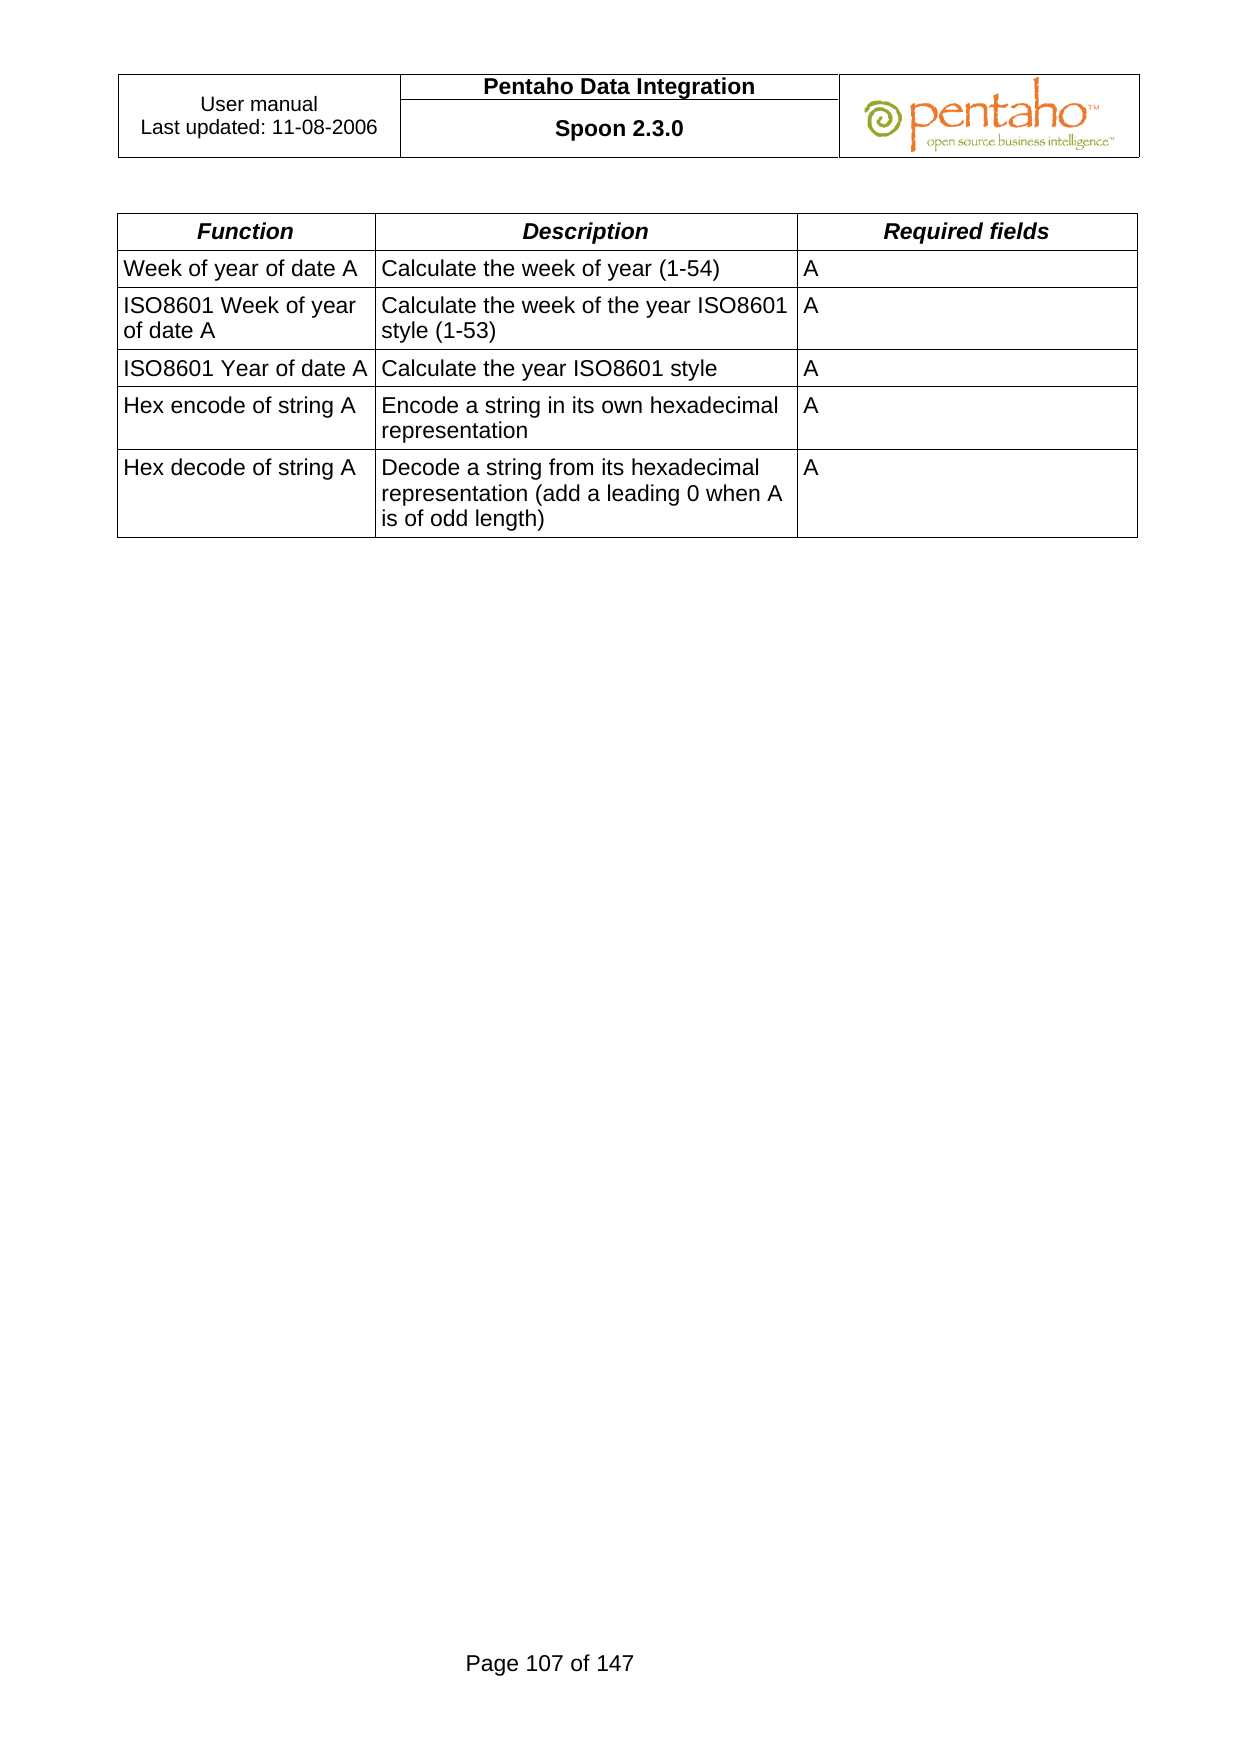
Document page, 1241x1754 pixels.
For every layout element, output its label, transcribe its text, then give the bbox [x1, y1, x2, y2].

table_header Description [376, 214, 797, 250]
table_cell Calculate the week of the year ISO8601 style (1-53) [376, 288, 797, 349]
table_cell Week of year of date A [118, 251, 375, 287]
table_cell Hex encode of string A [118, 387, 375, 449]
table_cell Decode a string from its hexadecimal representation (add a leading 0 when A is of odd length) [376, 450, 797, 537]
table_cell A [798, 251, 1137, 287]
table_cell ISO8601 Year of date A [118, 350, 375, 386]
table_cell Calculate the year ISO8601 style [376, 350, 797, 386]
table_cell A [798, 288, 1137, 349]
table_header Function [118, 214, 375, 250]
table_cell Encode a string in its own hexadecimal representation [376, 387, 797, 449]
table_cell ISO8601 Week of year of date A [118, 288, 375, 349]
table_cell A [798, 450, 1137, 537]
table_cell Hex decode of string A [118, 450, 375, 537]
table_cell Calculate the week of year (1-54) [376, 251, 797, 287]
table_cell A [798, 350, 1137, 386]
table_header Required fields [798, 214, 1137, 250]
table_cell A [798, 387, 1137, 449]
